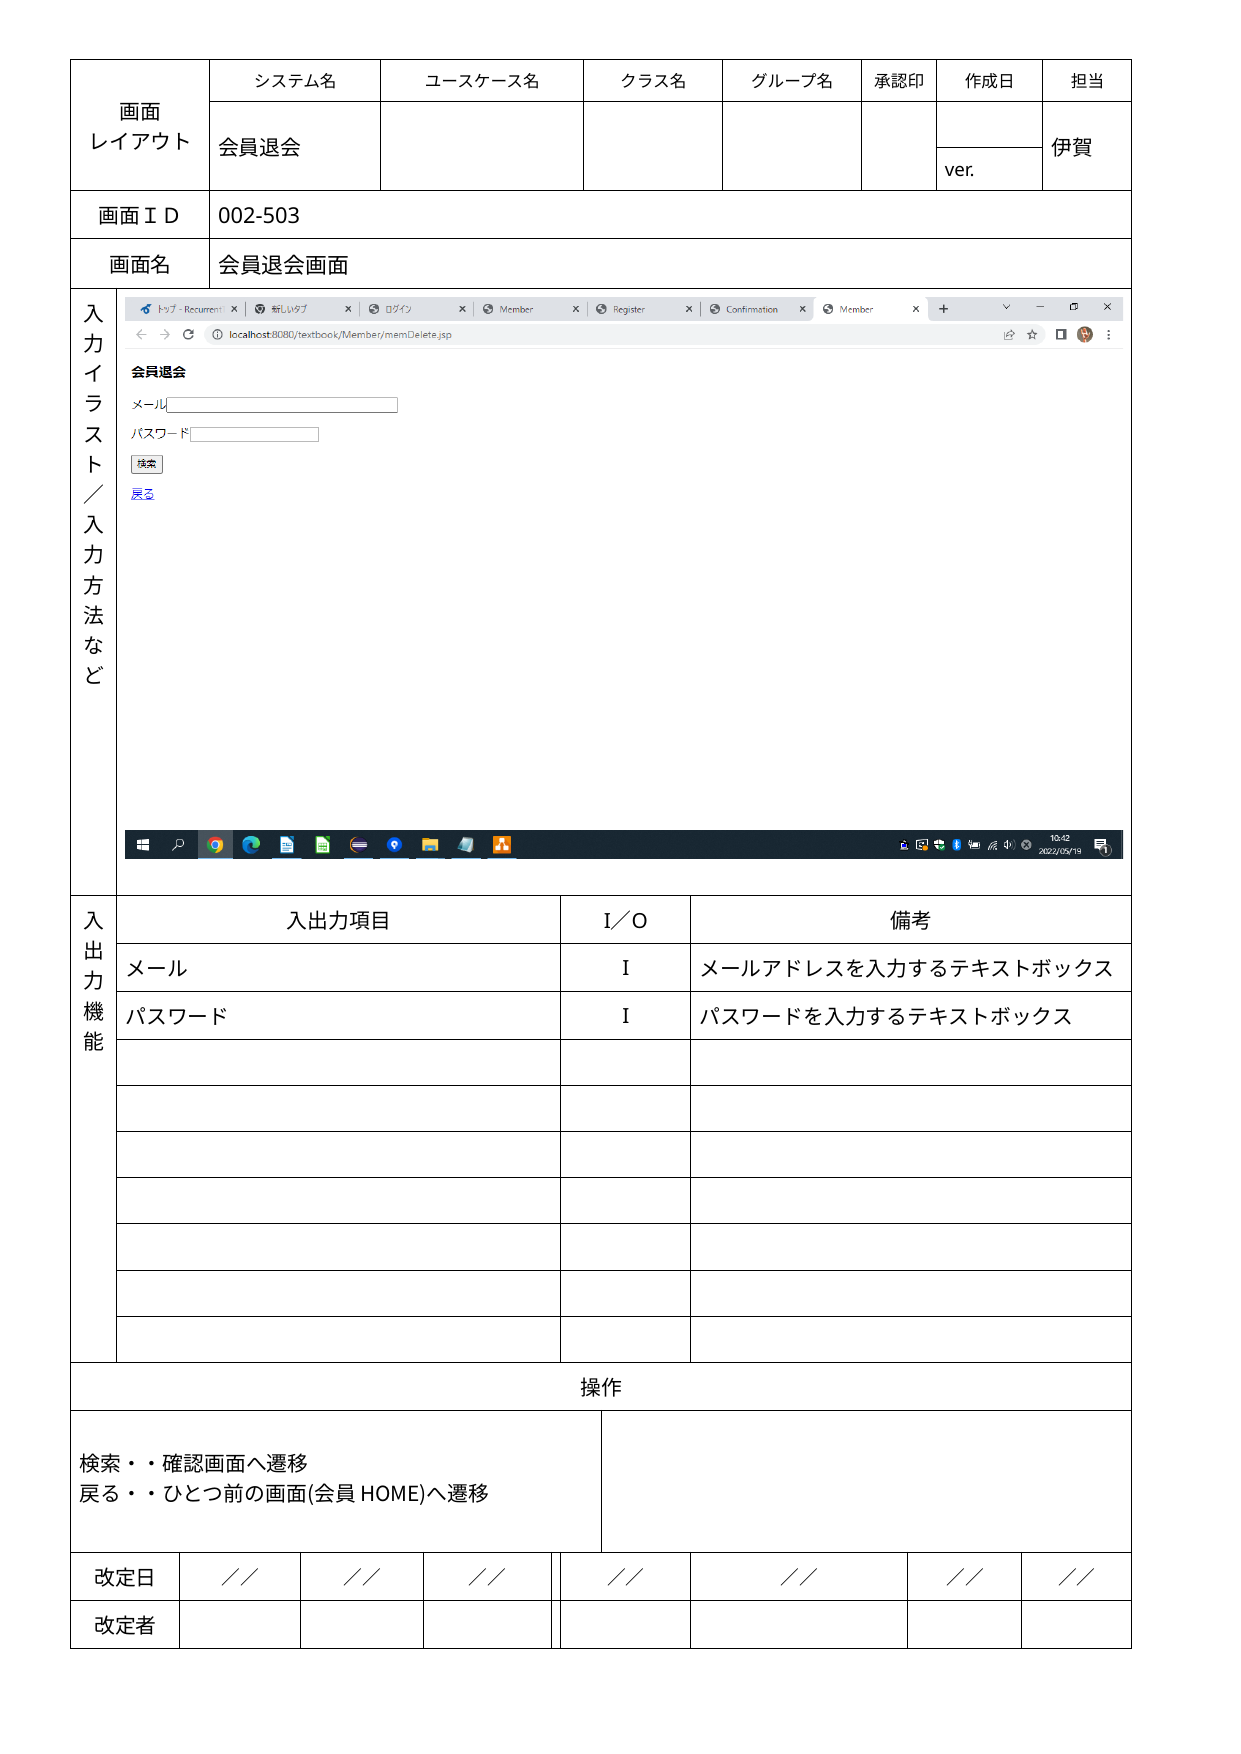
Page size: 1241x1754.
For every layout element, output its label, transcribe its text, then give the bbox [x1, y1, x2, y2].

table_cell 画面名 [71, 239, 209, 288]
table_cell [561, 1317, 690, 1362]
table_cell [691, 1317, 1131, 1362]
table_header 作成日 [937, 60, 1042, 101]
table_cell 入出力項目 [117, 896, 560, 943]
table_cell [561, 1132, 690, 1177]
table_cell [561, 1224, 690, 1269]
table_cell [691, 1224, 1131, 1269]
table_cell [552, 1601, 560, 1647]
table_cell [117, 1271, 560, 1316]
table_cell [691, 1601, 907, 1647]
table_cell [723, 102, 861, 190]
table_cell ／／ [301, 1553, 423, 1599]
table_cell [117, 1178, 560, 1223]
table_cell 伊賀 [1043, 102, 1131, 190]
table_cell [937, 102, 1042, 147]
table_cell 検索・・確認画面へ遷移 戻る・・ひとつ前の画面(会員HOME)へ遷移 [71, 1411, 601, 1552]
table_cell ／／ [691, 1553, 907, 1599]
table_cell [691, 1086, 1131, 1131]
table_cell ／／ [908, 1553, 1021, 1599]
table_cell 会員退会 [210, 102, 380, 190]
table_cell [180, 1601, 300, 1647]
table_cell 改定日 [71, 1553, 179, 1599]
table_cell [301, 1601, 423, 1647]
table_cell ／／ [180, 1553, 300, 1599]
table_cell 入出力機能 [71, 896, 116, 1362]
table_cell [691, 1271, 1131, 1316]
table_cell 備考 [691, 896, 1131, 943]
table_cell [691, 1132, 1131, 1177]
table_cell [117, 1224, 560, 1269]
table_cell [908, 1601, 1021, 1647]
table_cell [862, 102, 936, 190]
table_cell ／／ [424, 1553, 551, 1599]
table_cell 入力イラスト／入力方法など [71, 289, 116, 895]
table_cell [561, 1040, 690, 1085]
table_cell [691, 1178, 1131, 1223]
table_cell [424, 1601, 551, 1647]
table_cell [584, 102, 722, 190]
table_cell メール [117, 944, 560, 991]
table_header グループ名 [723, 60, 861, 101]
table_cell [691, 1040, 1131, 1085]
table_cell [117, 1086, 560, 1131]
table_cell I／O [561, 896, 690, 943]
table_cell [561, 1601, 690, 1647]
table_cell パスワードを入力するテキストボックス [691, 992, 1131, 1039]
table_cell [561, 1178, 690, 1223]
table_header 画面 レイアウト [71, 60, 209, 190]
table_header システム名 [210, 60, 380, 101]
table_cell ver. [937, 148, 1042, 190]
table_header ユースケース名 [381, 60, 583, 101]
table_cell [561, 1271, 690, 1316]
table_cell ／／ [552, 1553, 560, 1599]
table_cell [381, 102, 583, 190]
table_cell [1022, 1601, 1131, 1647]
table_cell メールアドレスを入力するテキストボックス [691, 944, 1131, 991]
table_cell [117, 1317, 560, 1362]
table_cell [602, 1411, 1131, 1552]
table_cell 会員退会画面 [210, 239, 1131, 288]
table_cell I [561, 944, 690, 991]
table_cell 画面ＩＤ [71, 191, 209, 238]
table_cell パスワード [117, 992, 560, 1039]
table_header 担当 [1043, 60, 1131, 101]
table_cell [561, 1086, 690, 1131]
table_cell 002-503 [210, 191, 1131, 238]
table_cell I [561, 992, 690, 1039]
table_cell ／／ [561, 1553, 690, 1599]
picture [125, 297, 1124, 859]
table_cell ／／ [1022, 1553, 1131, 1599]
table_header 承認印 [862, 60, 936, 101]
table_cell [117, 1040, 560, 1085]
table_cell [117, 289, 1131, 895]
table_cell 改定者 [71, 1601, 179, 1647]
table_header クラス名 [584, 60, 722, 101]
table_cell 操作 [71, 1363, 1131, 1410]
table_cell [117, 1132, 560, 1177]
